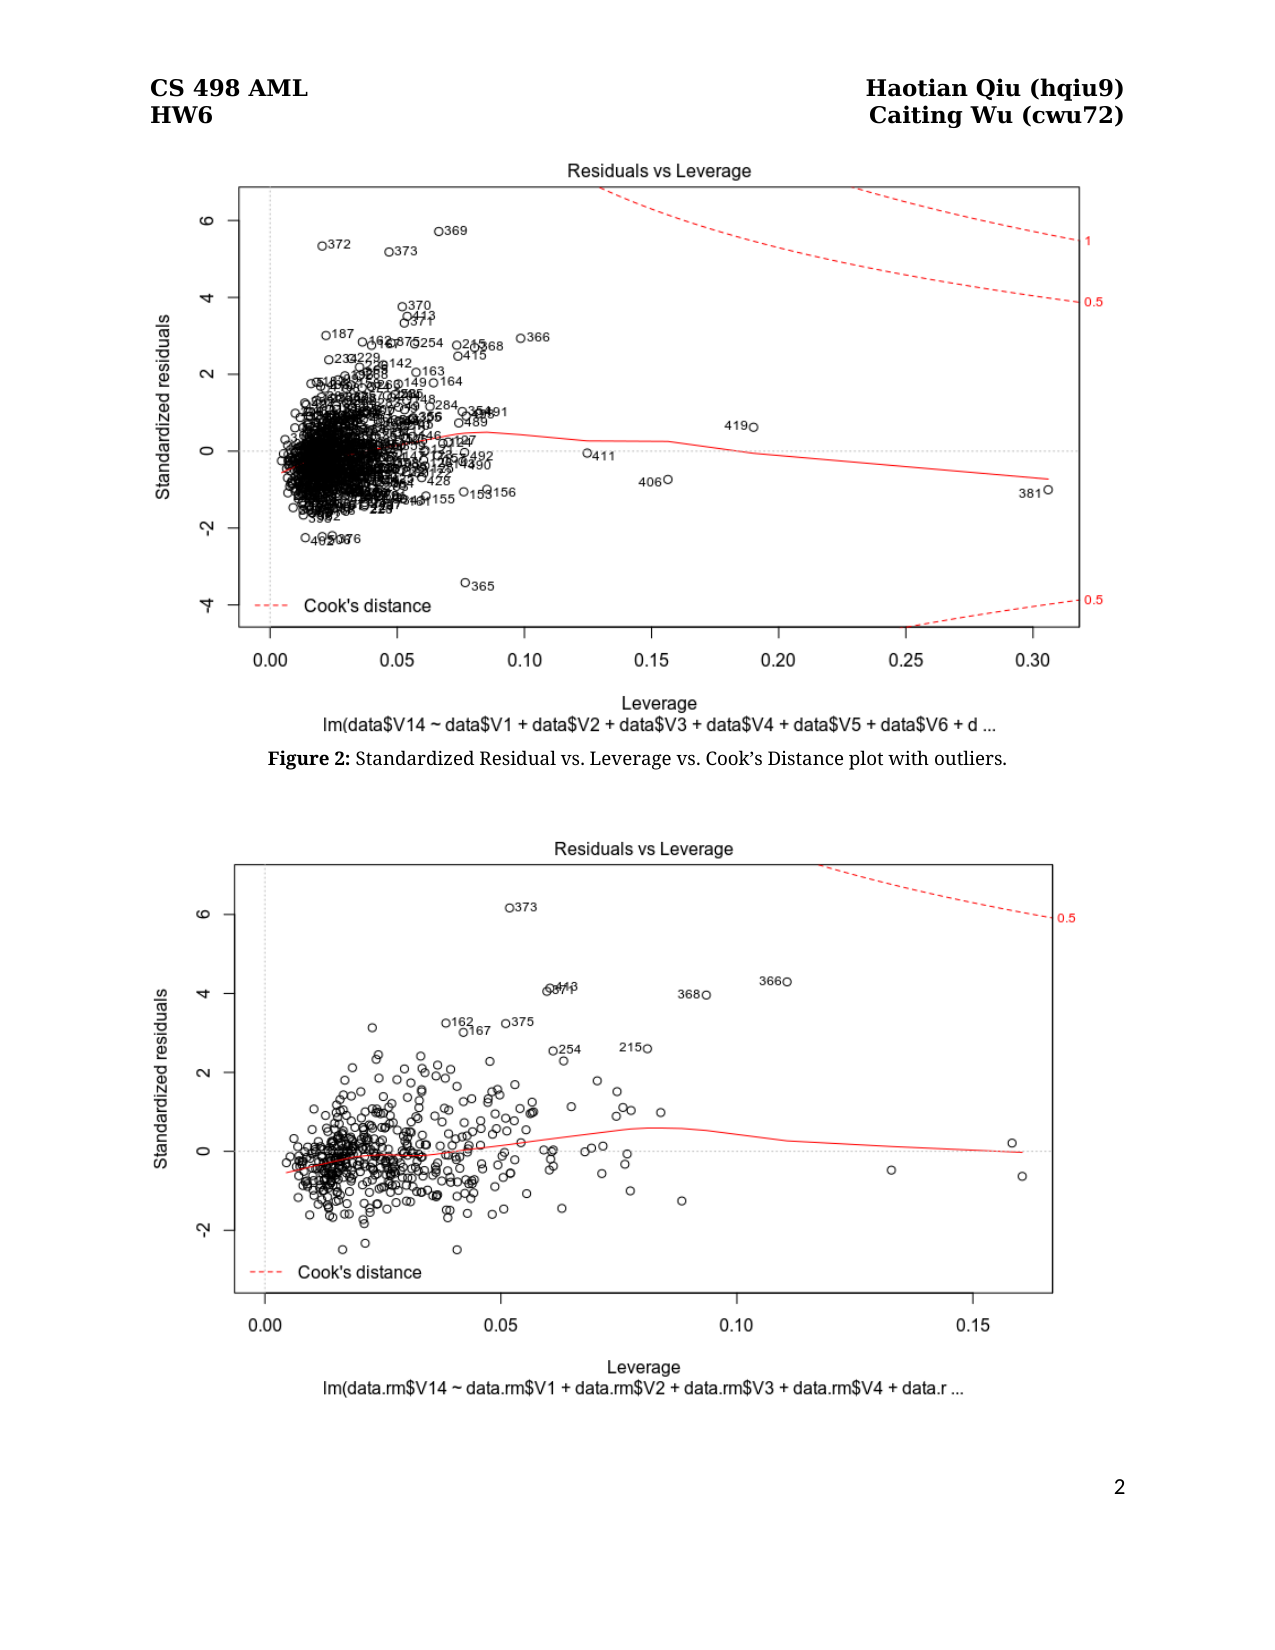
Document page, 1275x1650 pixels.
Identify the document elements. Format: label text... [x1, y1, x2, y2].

text Figure 2: Standardized Residual vs. Leverage vs. Cook’s Distance plot with outliers. [150, 733, 1125, 770]
picture [150, 154, 1110, 733]
picture [153, 833, 1087, 1398]
